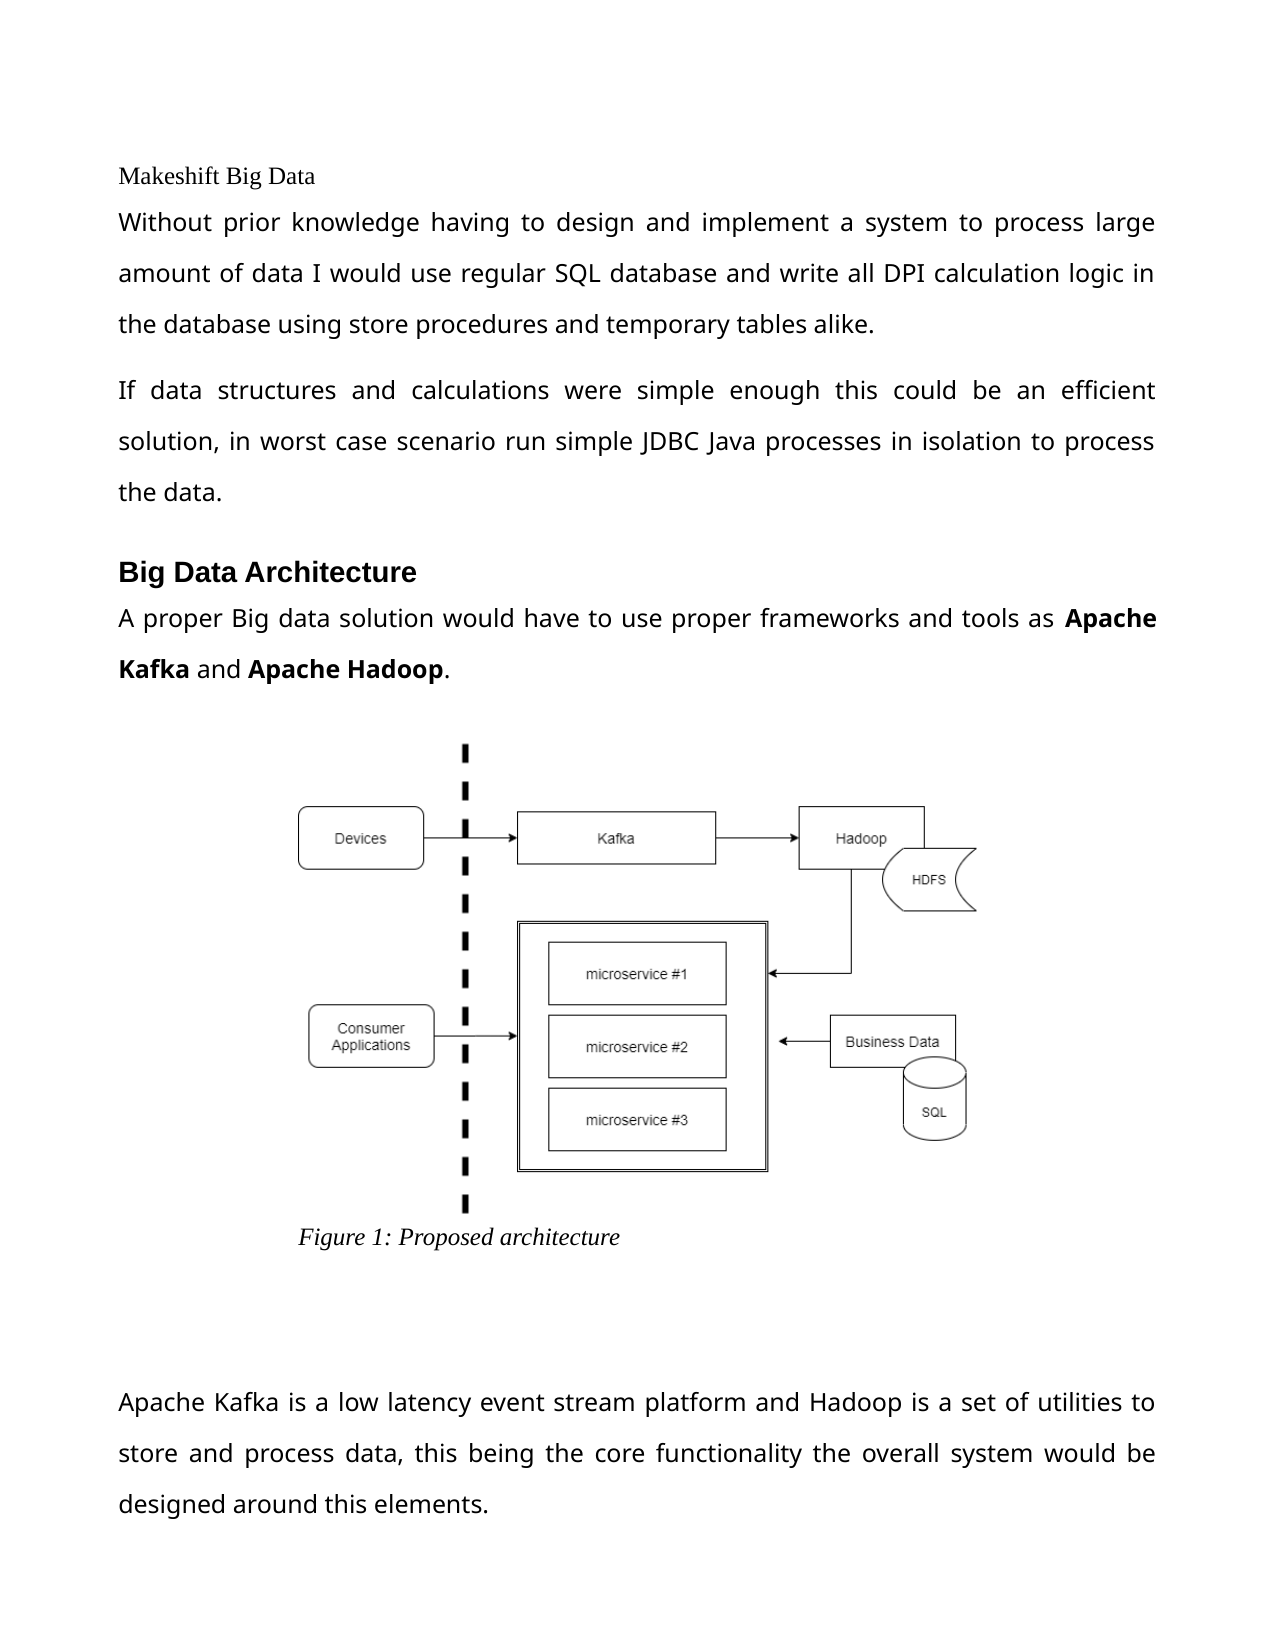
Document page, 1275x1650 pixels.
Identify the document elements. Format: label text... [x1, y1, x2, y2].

subtitle Big Data Architecture [118, 555, 1157, 588]
text If data structures and calculations were simple enough this could be an efficient solution, in worst case scenario run simple JDBC Java processes in isolation to process the data. [118, 372, 1157, 509]
text Apache Kafka is a low latency event stream platform and Hadoop is a set of utilities to store and process data, this being the core functionality the overall system would be designed around this elements. [118, 1385, 1157, 1521]
text Without prior knowledge having to design and implement a system to process large amount of data I would use regular SQL database and write all DPI calculation logic in the database using store procedures and temporary tables alike. [118, 205, 1157, 341]
picture [298, 730, 977, 1217]
text A proper Big data solution would have to use proper frameworks and tools as Apache Kafka and Apache Hadoop. [118, 601, 1157, 686]
text Figure 1: Proposed architecture [298, 1217, 977, 1251]
text Makeshift Big Data [118, 161, 1157, 190]
